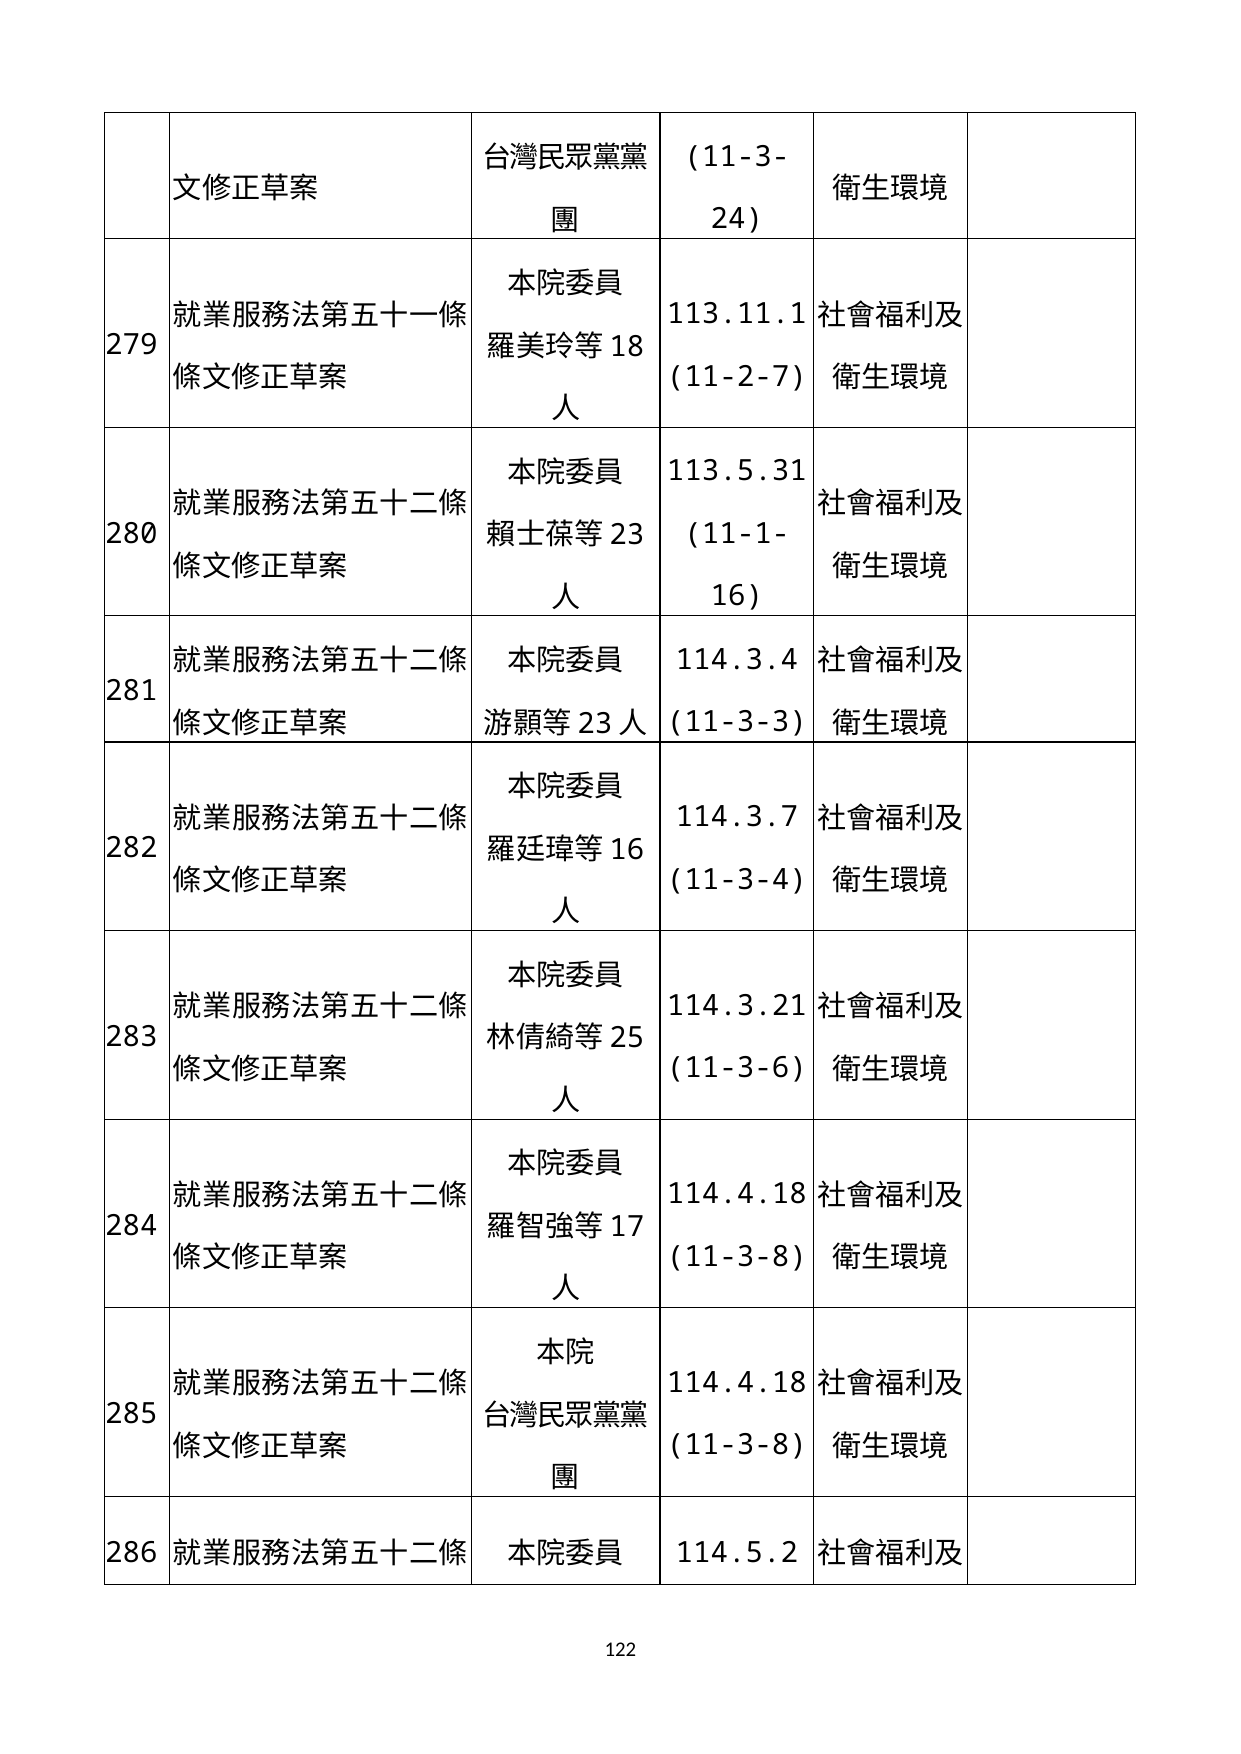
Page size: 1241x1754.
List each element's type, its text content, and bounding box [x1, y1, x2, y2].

table_cell [105, 743, 169, 930]
table_cell 衛生環境 [814, 113, 967, 238]
table_cell 社會福利及衛生環境 [814, 1120, 967, 1307]
table_cell [105, 931, 169, 1118]
table_cell [105, 239, 169, 427]
table_cell [968, 113, 1135, 238]
table_cell 社會福利及衛生環境 [814, 1308, 967, 1496]
table_cell [105, 616, 169, 741]
table_cell 本院委員 [472, 1497, 659, 1584]
table_cell [968, 931, 1135, 1118]
table_cell (11-3-24) [661, 113, 813, 238]
table_cell 台灣民眾黨黨團 [472, 113, 659, 238]
table_cell 114.4.18 (11-3-8) [661, 1120, 813, 1307]
table_cell 社會福利及衛生環境 [814, 616, 967, 741]
table_cell [968, 1497, 1135, 1584]
table_cell 就業服務法第五十一條條文修正草案 [170, 239, 471, 427]
table_cell 本院委員 游顥等23人 [472, 616, 659, 741]
table_cell 113.5.31 (11-1-16) [661, 428, 813, 615]
table_cell 114.5.2 [661, 1497, 813, 1584]
table_cell 文修正草案 [170, 113, 471, 238]
table_cell 114.3.21 (11-3-6) [661, 931, 813, 1118]
table_cell [968, 428, 1135, 615]
table_cell [105, 113, 169, 238]
table_cell 本院 台灣民眾黨黨團 [472, 1308, 659, 1496]
table_cell 社會福利及衛生環境 [814, 743, 967, 930]
table_cell [968, 616, 1135, 741]
table_cell 社會福利及衛生環境 [814, 239, 967, 427]
table_cell 114.4.18 (11-3-8) [661, 1308, 813, 1496]
table_cell 本院委員 羅美玲等18人 [472, 239, 659, 427]
table_cell 就業服務法第五十二條條文修正草案 [170, 1120, 471, 1307]
table_cell [105, 1497, 169, 1584]
table_cell 就業服務法第五十二條條文修正草案 [170, 428, 471, 615]
table_cell 本院委員 林倩綺等25人 [472, 931, 659, 1118]
table_cell 113.11.1 (11-2-7) [661, 239, 813, 427]
table_cell 本院委員 賴士葆等23人 [472, 428, 659, 615]
table_cell 就業服務法第五十二條條文修正草案 [170, 931, 471, 1118]
table_cell [968, 743, 1135, 930]
table_cell 本院委員 羅廷瑋等16人 [472, 743, 659, 930]
table_cell 就業服務法第五十二條 [170, 1497, 471, 1584]
table_cell [105, 1308, 169, 1496]
table_cell 社會福利及衛生環境 [814, 931, 967, 1118]
table_cell 就業服務法第五十二條條文修正草案 [170, 1308, 471, 1496]
table_cell [105, 1120, 169, 1307]
table_cell 社會福利及衛生環境 [814, 428, 967, 615]
table_cell 114.3.7 (11-3-4) [661, 743, 813, 930]
table_cell 本院委員 羅智強等17人 [472, 1120, 659, 1307]
table_cell 就業服務法第五十二條條文修正草案 [170, 743, 471, 930]
table_cell 就業服務法第五十二條條文修正草案 [170, 616, 471, 741]
table_cell [968, 1120, 1135, 1307]
table_cell 114.3.4 (11-3-3) [661, 616, 813, 741]
table_cell [968, 1308, 1135, 1496]
table_cell 社會福利及 [814, 1497, 967, 1584]
table_cell [105, 428, 169, 615]
table_cell [968, 239, 1135, 427]
